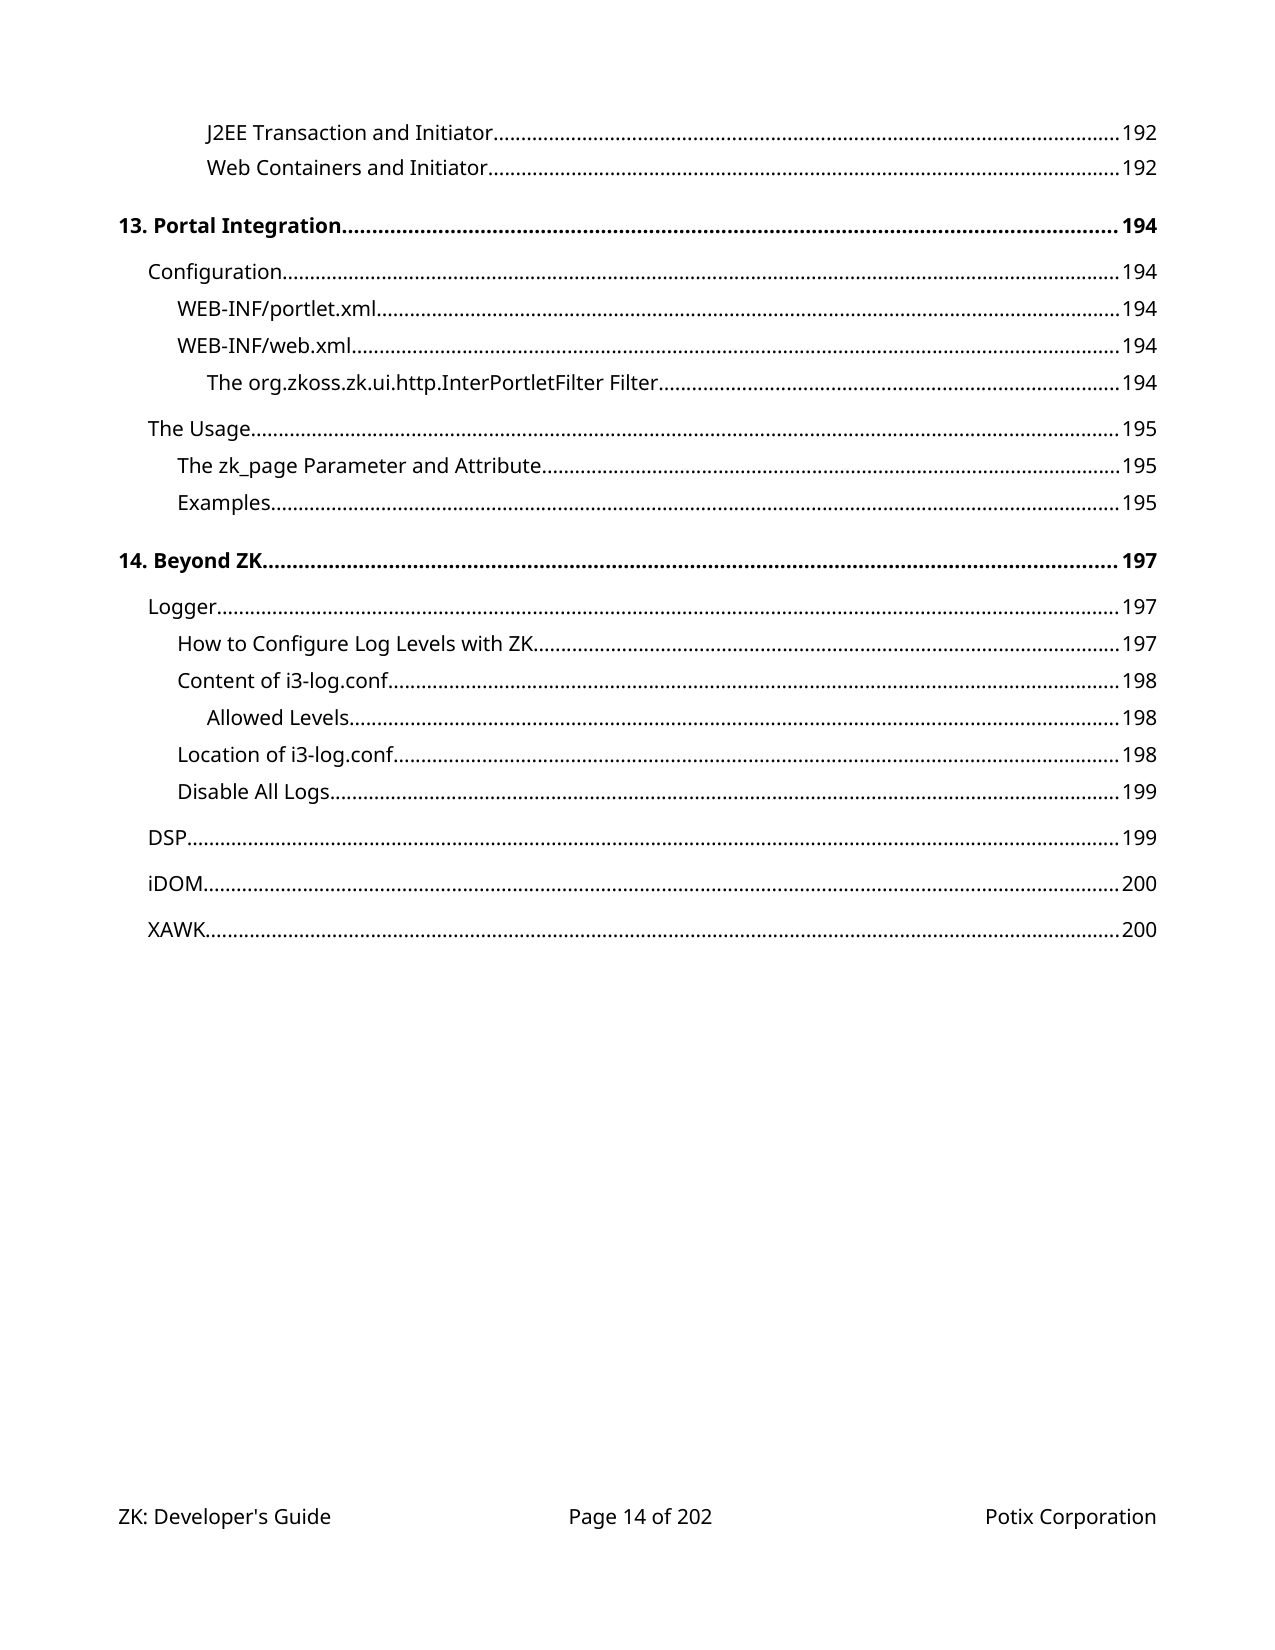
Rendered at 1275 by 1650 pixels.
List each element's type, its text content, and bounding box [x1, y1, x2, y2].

text The zk_page Parameter and Attribute 195 [177, 451, 1157, 479]
text The org.zkoss.zk.ui.http.InterPortletFilter Filter 194 [207, 368, 1157, 396]
text XAWK 200 [148, 915, 1157, 943]
text Location of i3-log.conf 198 [177, 740, 1157, 768]
text Configuration 194 [148, 257, 1157, 285]
text Web Containers and Initiator 192 [207, 153, 1157, 182]
text Allowed Levels 198 [207, 703, 1157, 731]
text Disable All Logs 199 [177, 777, 1157, 806]
text DSP 199 [148, 823, 1157, 852]
text 14. Beyond ZK 197 [118, 546, 1157, 574]
text Examples 195 [177, 488, 1157, 517]
text The Usage 195 [148, 414, 1157, 442]
text Content of i3-log.conf 198 [177, 666, 1157, 694]
text iDOM 200 [148, 869, 1157, 897]
text WEB-INF/web.xml 194 [177, 331, 1157, 359]
text 13. Portal Integration 194 [118, 211, 1157, 239]
text J2EE Transaction and Initiator 192 [207, 118, 1157, 146]
text Logger 197 [148, 592, 1157, 620]
text WEB-INF/portlet.xml 194 [177, 294, 1157, 322]
text How to Configure Log Levels with ZK 197 [177, 629, 1157, 657]
